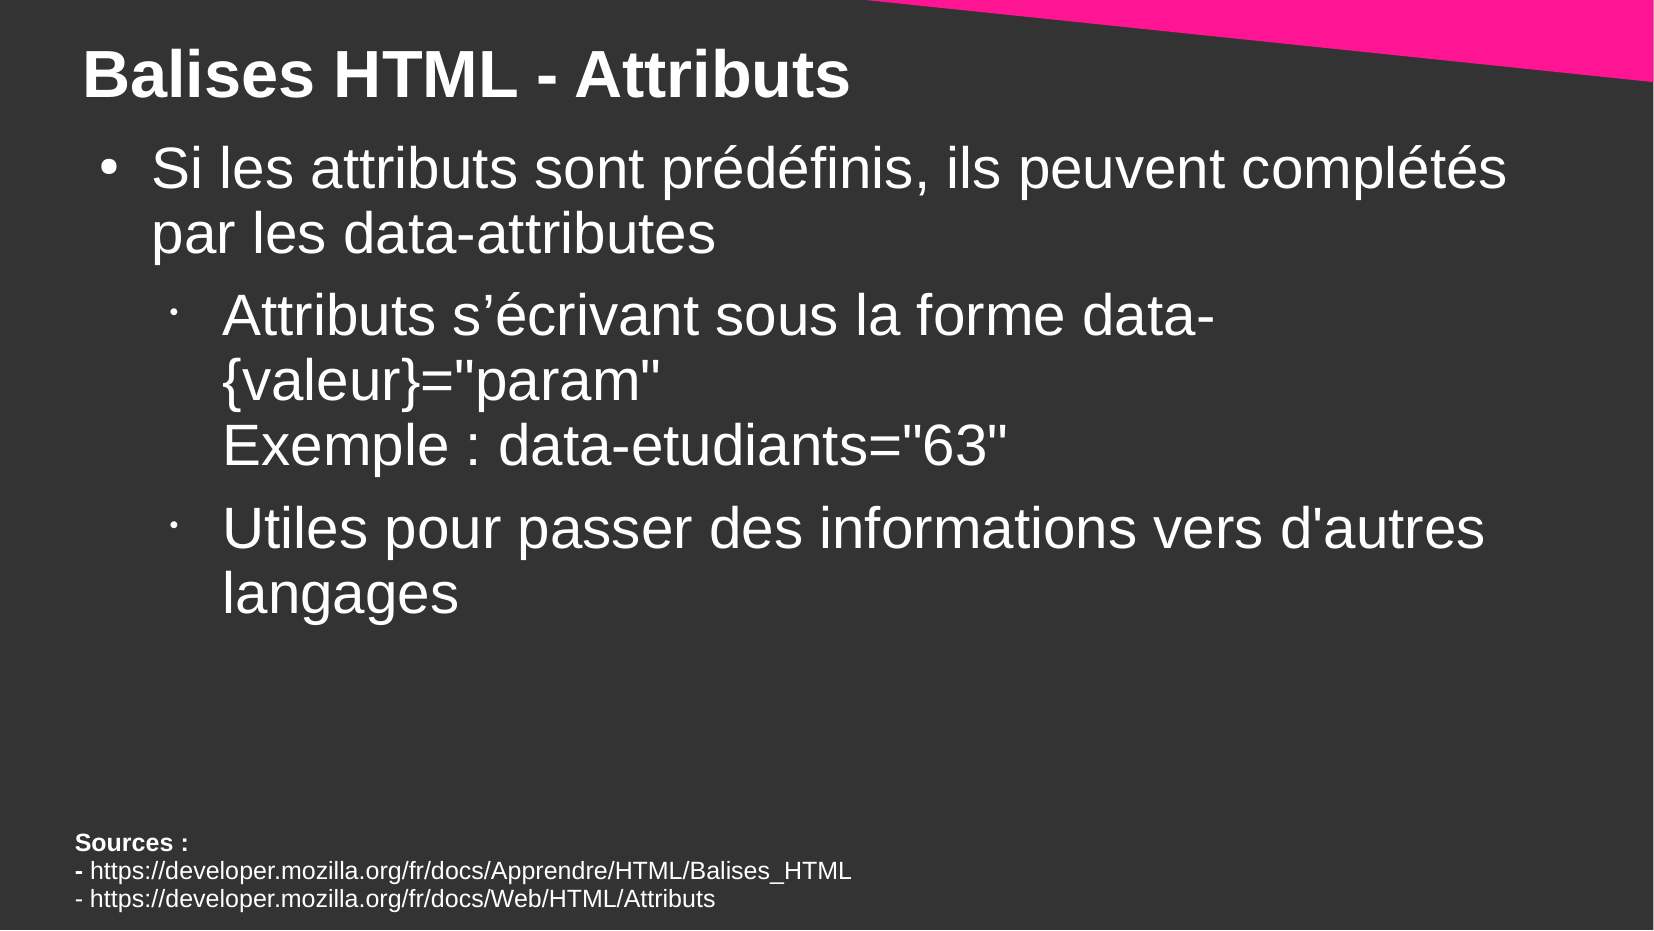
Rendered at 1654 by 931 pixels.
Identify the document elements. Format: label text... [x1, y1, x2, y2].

title Balises HTML - Attributs [82, 37, 945, 114]
text_box Sources : - https://developer.mozilla.org/fr/docs/Apprendre/HTML/Balises_HTML - https://developer.mozilla.org/fr/docs/Web/HTML/Attributs [59, 821, 1546, 931]
list Si les attributs sont prédéfinis, ils peuvent complétés par les data-attributes Attributs s’écrivant sous la forme data-{valeur}="param" Exemple : data-etudiants="63" Utiles pour passer des informations vers d'autres langages [80, 135, 1571, 788]
text_box [865, 0, 1654, 83]
